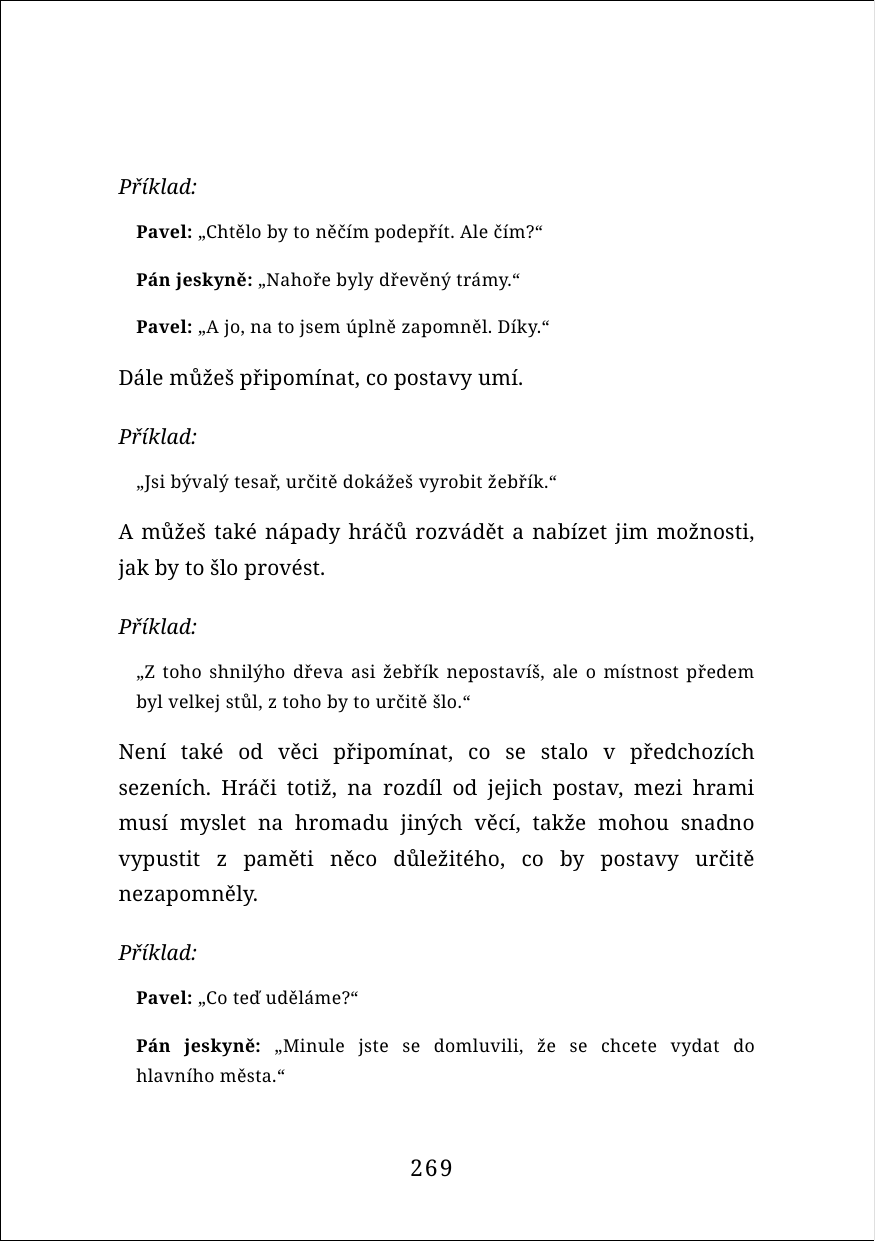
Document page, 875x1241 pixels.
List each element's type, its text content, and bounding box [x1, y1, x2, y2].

text Pavel: „Chtělo by to něčím podepřít. Ale čím?“ [136, 219, 756, 243]
text Není také od věci připomínat, co se stalo v předchozích sezeních. Hráči totiž, na rozdíl od jejich postav, mezi hrami musí myslet na hromadu jiných věcí, takže mohou snadno vypustit z paměti něco důležitého, co by postavy určitě nezapomněly. [118, 737, 756, 908]
text Pán jeskyně: „Minule jste se domluvili, že se chcete vydat do hlavního města.“ [136, 1034, 756, 1088]
text Pán jeskyně: „Nahoře byly dřevěný trámy.“ [136, 267, 756, 291]
text Pavel: „Co teď uděláme?“ [136, 986, 756, 1010]
text Příklad: [118, 612, 756, 640]
text Příklad: [118, 938, 756, 967]
text „Z toho shnilýho dřeva asi žebřík nepostavíš, ale o místnost předem byl velkej stůl, z toho by to určitě šlo.“ [136, 659, 756, 713]
text Příklad: [118, 422, 756, 450]
text „Jsi bývalý tesař, určitě dokážeš vyrobit žebřík.“ [136, 469, 756, 493]
text Dále můžeš připomínat, co postavy umí. [118, 363, 756, 391]
text Příklad: [118, 172, 756, 200]
text A můžeš také nápady hráčů rozvádět a nabízet jim možnosti, jak by to šlo provést. [118, 517, 756, 581]
text Pavel: „A jo, na to jsem úplně zapomněl. Díky.“ [136, 315, 756, 339]
